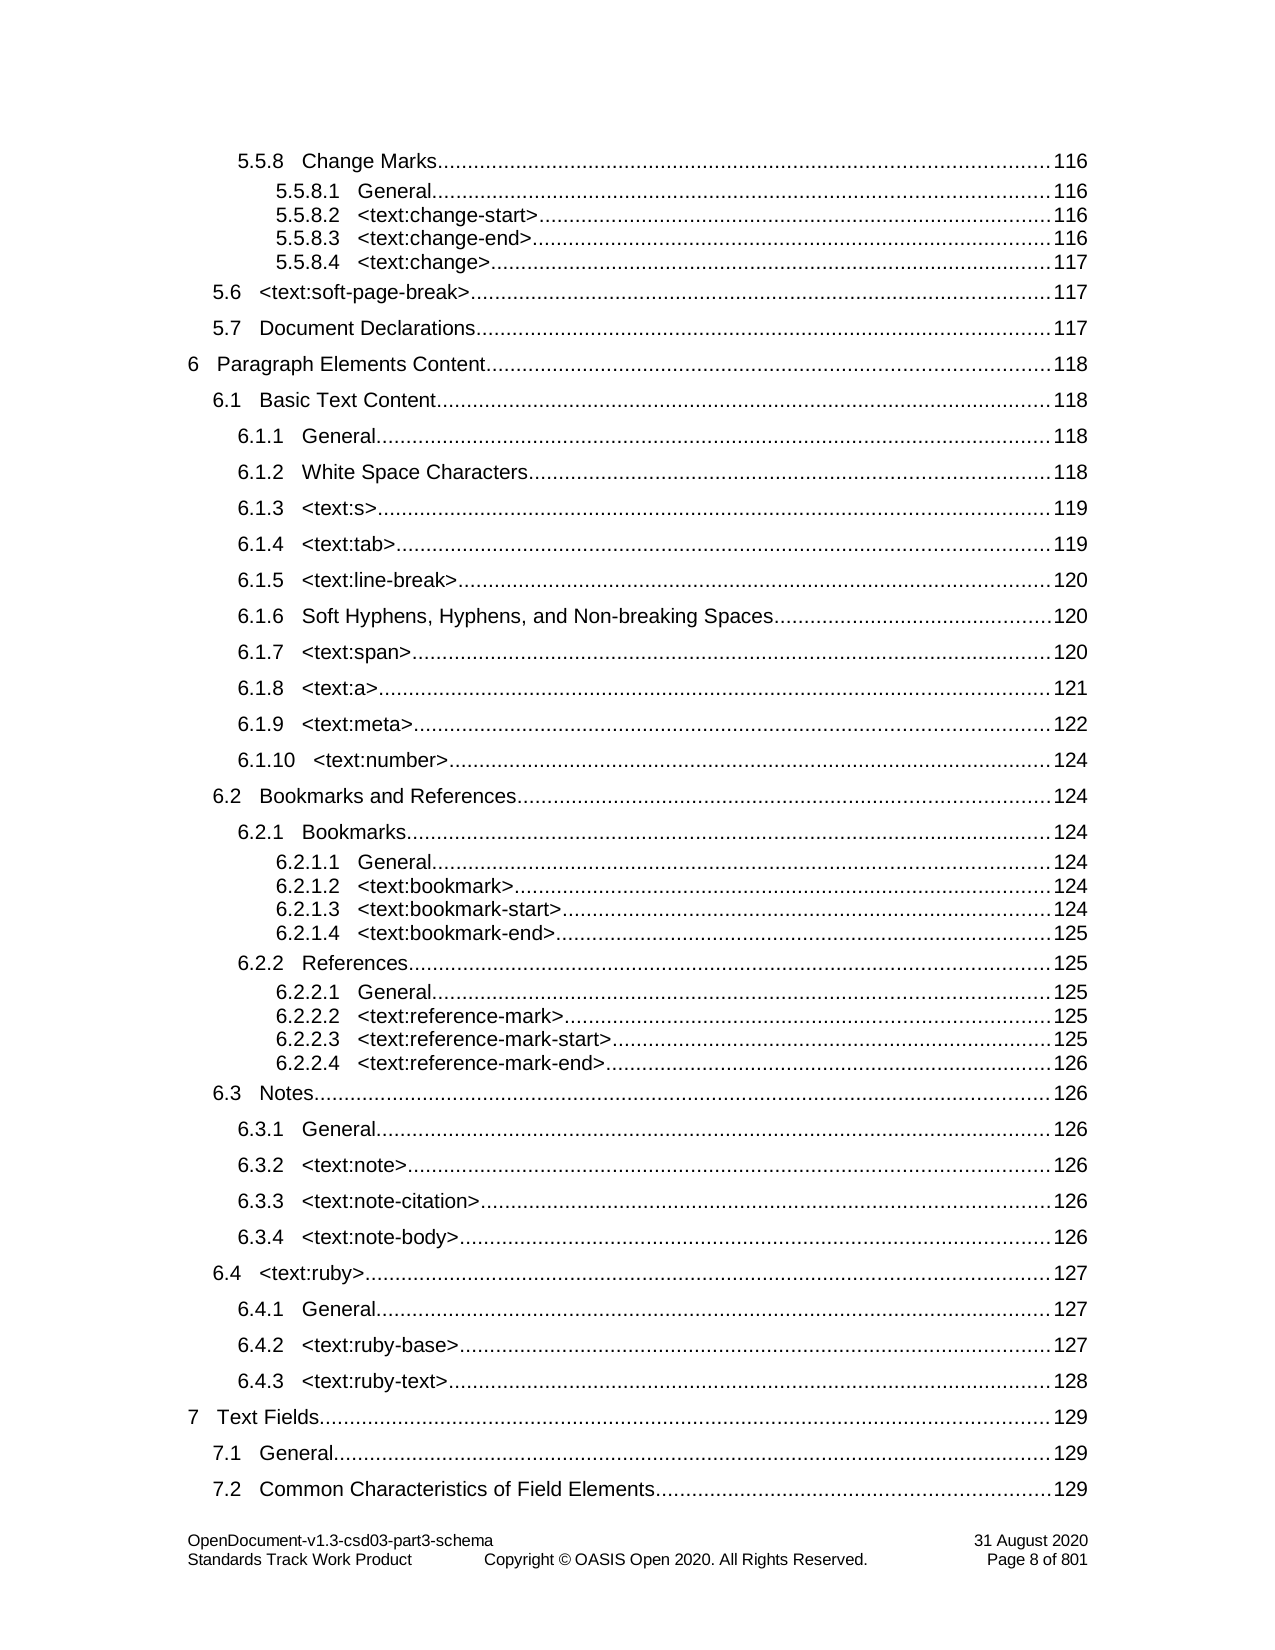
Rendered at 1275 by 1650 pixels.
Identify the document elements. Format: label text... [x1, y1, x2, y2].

text 6.1.5 <text:line-break> 120 [237, 568, 1088, 592]
text 6.1.7 <text:span> 120 [237, 641, 1088, 664]
text 6.3.4 <text:note-body> 126 [237, 1225, 1088, 1249]
text 5.7 Document Declarations 117 [212, 316, 1088, 340]
text 6.4.2 <text:ruby-base> 127 [237, 1333, 1088, 1357]
text 6.3.1 General 126 [237, 1117, 1088, 1141]
text 7.2 Common Characteristics of Field Elements 129 [212, 1478, 1088, 1501]
text 5.5.8.1 General 116 [276, 180, 1088, 203]
text 6.1.1 General 118 [237, 424, 1088, 448]
text 6.1.9 <text:meta> 122 [237, 713, 1088, 736]
text 6.2.1.2 <text:bookmark> 124 [276, 874, 1088, 898]
text 6.1.4 <text:tab> 119 [237, 532, 1088, 556]
text 6.3 Notes 126 [212, 1081, 1088, 1105]
text 5.5.8 Change Marks 116 [237, 150, 1088, 173]
text 6.2.2.4 <text:reference-mark-end> 126 [276, 1051, 1088, 1075]
text 6.2.2 References 125 [237, 951, 1088, 974]
text 6.1.10 <text:number> 124 [237, 749, 1088, 772]
text 6.3.2 <text:note> 126 [237, 1153, 1088, 1177]
text 7.1 General 129 [212, 1442, 1088, 1465]
text 6.3.3 <text:note-citation> 126 [237, 1189, 1088, 1213]
text 6.2.1.1 General 124 [276, 851, 1088, 874]
text 6.1.2 White Space Characters 118 [237, 460, 1088, 484]
text 6.2.1.3 <text:bookmark-start> 124 [276, 898, 1088, 921]
text 5.5.8.4 <text:change> 117 [276, 250, 1088, 274]
text 7 Text Fields 129 [187, 1406, 1088, 1429]
text 6.2.1 Bookmarks 124 [237, 821, 1088, 844]
text 6.2 Bookmarks and References 124 [212, 785, 1088, 808]
text 6.2.2.2 <text:reference-mark> 125 [276, 1004, 1088, 1028]
text 6.1.6 Soft Hyphens, Hyphens, and Non-breaking Spaces 120 [237, 604, 1088, 628]
text 6.1 Basic Text Content 118 [212, 388, 1088, 412]
text 5.6 <text:soft-page-break> 117 [212, 280, 1088, 304]
text 6.1.3 <text:s> 119 [237, 496, 1088, 520]
text 6.4.3 <text:ruby-text> 128 [237, 1369, 1088, 1393]
text 6.2.2.1 General 125 [276, 981, 1088, 1004]
text 6 Paragraph Elements Content 118 [187, 352, 1088, 376]
text 5.5.8.3 <text:change-end> 116 [276, 227, 1088, 250]
text 6.2.1.4 <text:bookmark-end> 125 [276, 921, 1088, 945]
text 6.4 <text:ruby> 127 [212, 1261, 1088, 1285]
text 5.5.8.2 <text:change-start> 116 [276, 203, 1088, 227]
text 6.1.8 <text:a> 121 [237, 677, 1088, 700]
text 6.4.1 General 127 [237, 1297, 1088, 1321]
text 6.2.2.3 <text:reference-mark-start> 125 [276, 1028, 1088, 1051]
